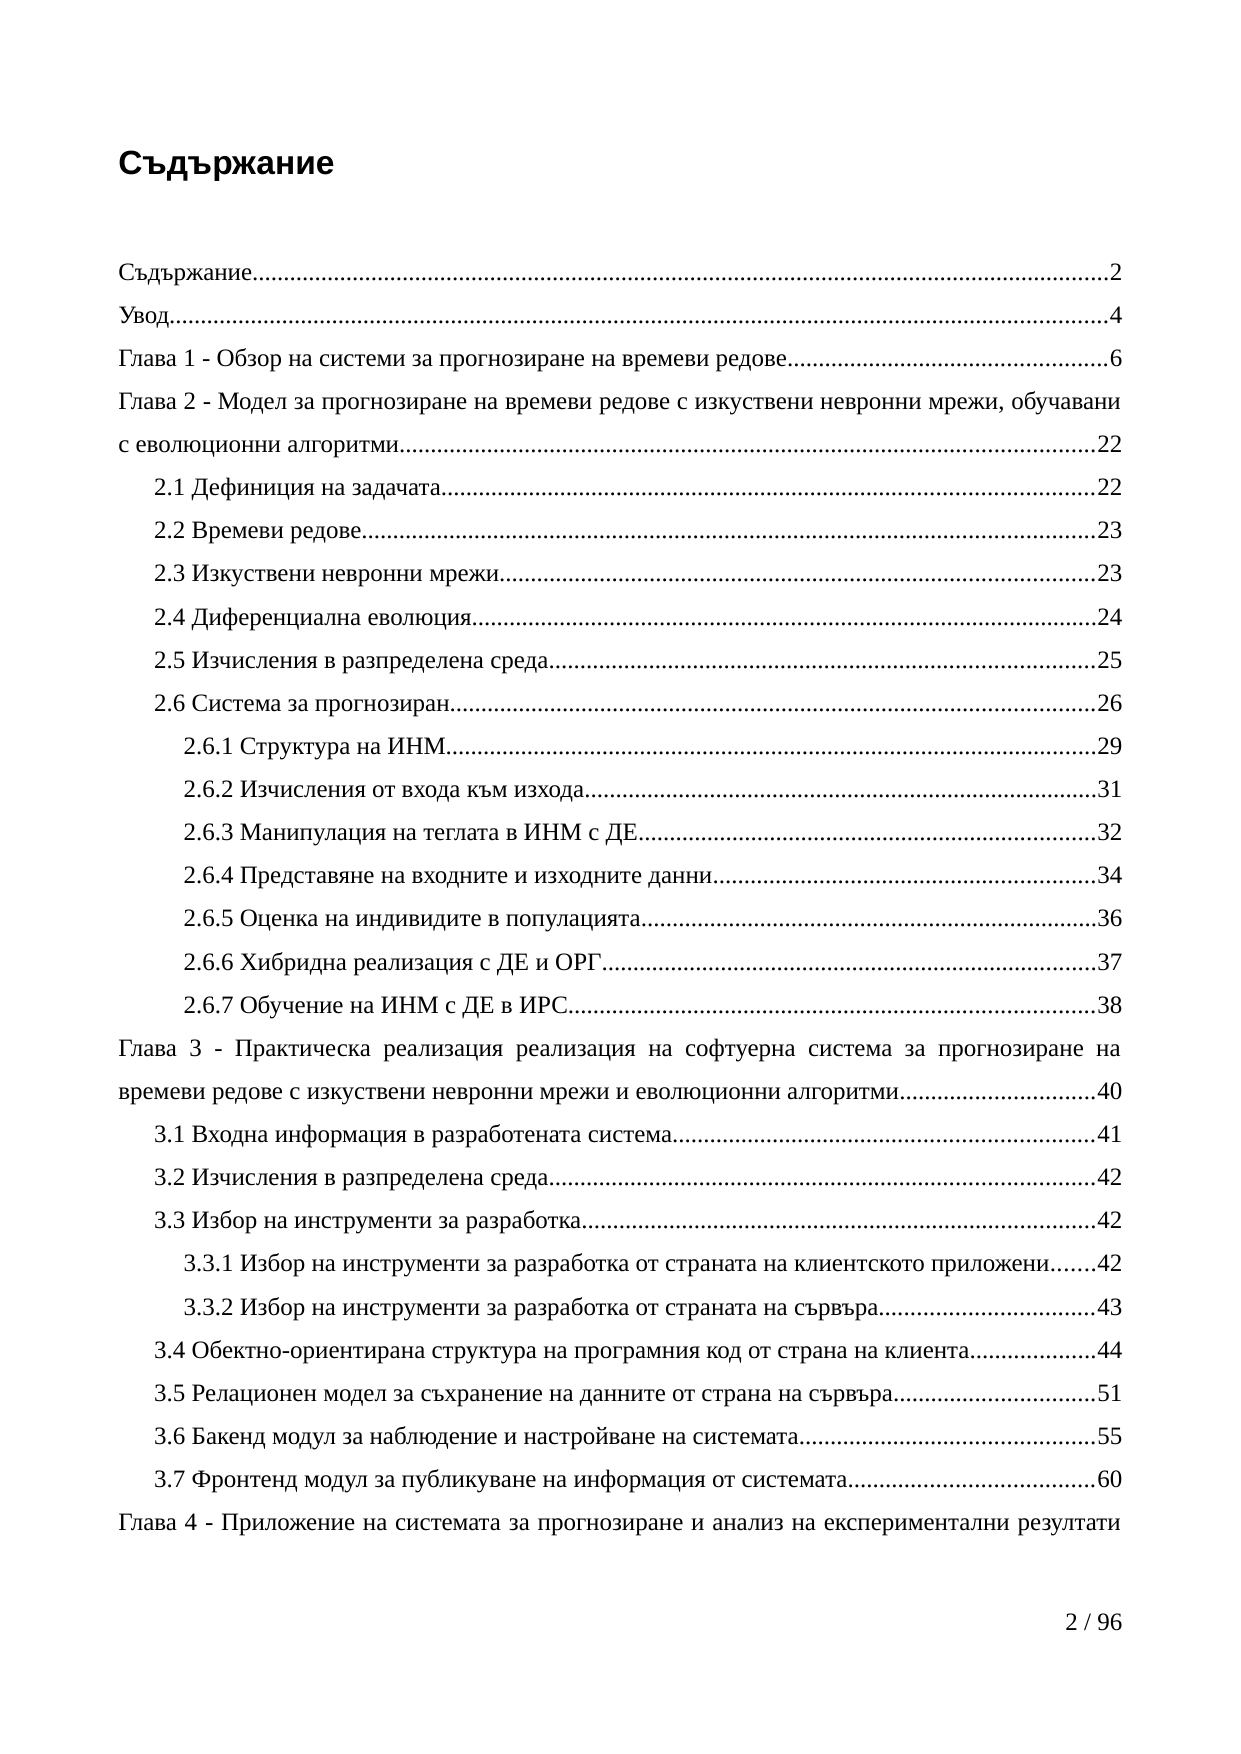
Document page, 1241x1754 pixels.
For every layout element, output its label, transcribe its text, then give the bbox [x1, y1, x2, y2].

text 3.3 Избор на инструменти за разработка 42 [148, 1205, 1122, 1234]
text Съдържание 2 [118, 257, 1122, 285]
subtitle Съдържание [118, 143, 1122, 182]
text 2.5 Изчисления в разпределена среда 25 [148, 645, 1122, 673]
text 2.2 Времеви редове 23 [148, 515, 1122, 544]
text 3.7 Фронтенд модул за публикуване на информация от системата 60 [148, 1464, 1122, 1493]
text 3.2 Изчисления в разпределена среда 42 [148, 1162, 1122, 1191]
text Увод 4 [118, 300, 1122, 328]
text 2.3 Изкуствени невронни мрежи 23 [148, 558, 1122, 587]
text 3.1 Входна информация в разработената система 41 [148, 1119, 1122, 1148]
text Глава 3 - Практическа реализация реализация на софтуерна система за прогнозиране на времеви редове с изкуствени невронни мрежи и еволюционни алгоритми 40 [118, 1033, 1122, 1105]
text 2.1 Дефиниция на задачата 22 [148, 472, 1122, 501]
text 3.3.2 Избор на инструменти за разработка от страната на сървъра 43 [177, 1292, 1122, 1320]
text 2.6 Система за прогнозиран 26 [148, 688, 1122, 717]
text 3.6 Бакенд модул за наблюдение и настройване на системата 55 [148, 1421, 1122, 1450]
text 2.6.5 Оценка на индивидите в популацията 36 [177, 903, 1122, 932]
text 3.5 Релационен модел за съхранение на данните от страна на сървъра 51 [148, 1378, 1122, 1407]
text 2.6.1 Структура на ИНМ 29 [177, 731, 1122, 760]
text 3.4 Обектно-ориентирана структура на програмния код от страна на клиента 44 [148, 1335, 1122, 1363]
text 3.3.1 Избор на инструменти за разработка от страната на клиентското приложени 42 [177, 1248, 1122, 1277]
text 2.6.6 Хибридна реализация с ДЕ и ОРГ 37 [177, 947, 1122, 975]
text 2.4 Диференциална еволюция 24 [148, 602, 1122, 630]
text Глава 2 - Модел за прогнозиране на времеви редове с изкуствени невронни мрежи, обучавани с еволюционни алгоритми 22 [118, 386, 1122, 458]
text Глава 4 - Приложение на системата за прогнозиране и анализ на експериментални резултати 64 [118, 1507, 1122, 1536]
text 2.6.7 Обучение на ИНМ с ДЕ в ИРС 38 [177, 990, 1122, 1018]
text 2.6.4 Представяне на входните и изходните данни 34 [177, 860, 1122, 889]
text 2.6.2 Изчисления от входа към изхода 31 [177, 774, 1122, 803]
text Глава 1 - Обзор на системи за прогнозиране на времеви редове 6 [118, 343, 1122, 372]
text 2.6.3 Манипулация на теглата в ИНМ с ДЕ 32 [177, 817, 1122, 846]
